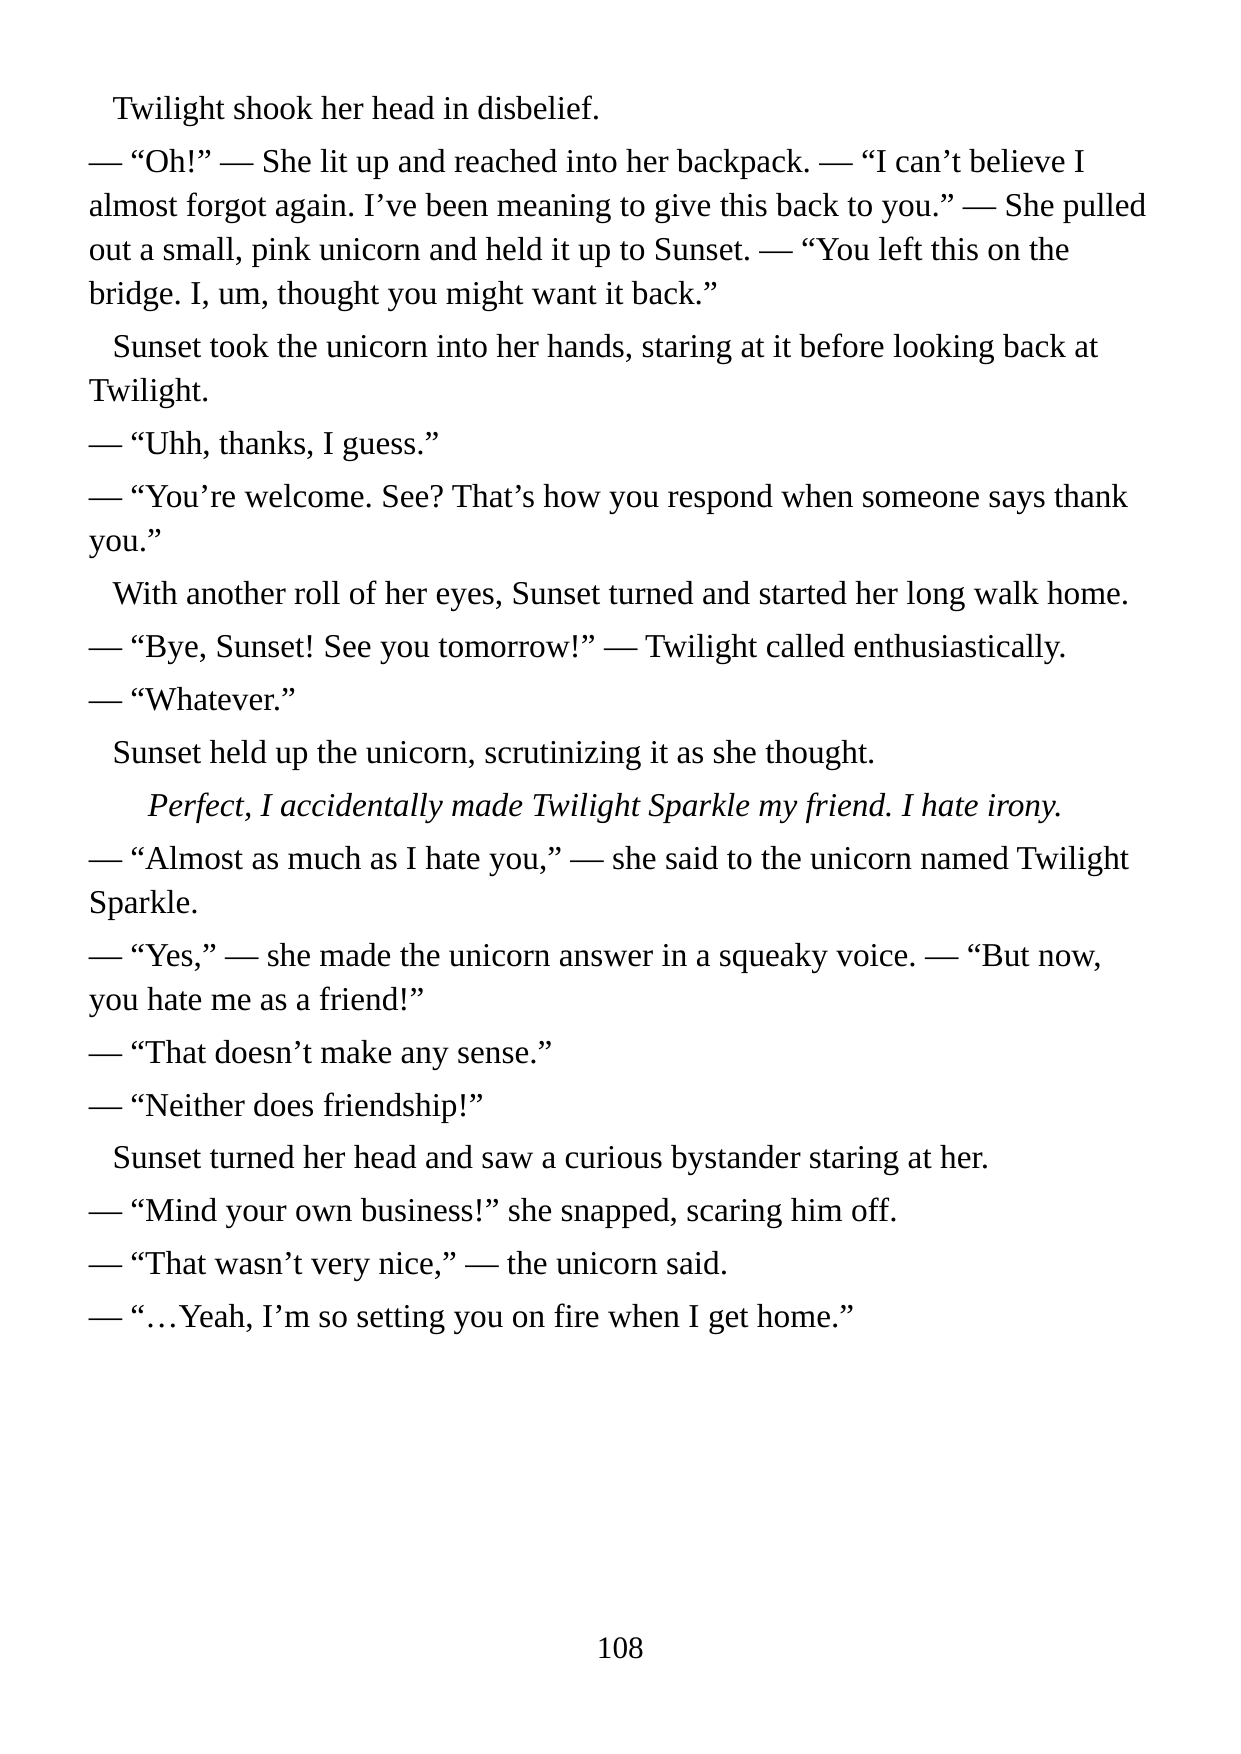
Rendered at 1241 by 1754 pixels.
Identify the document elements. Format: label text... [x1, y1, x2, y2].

text — “Mind your own business!” she snapped, scaring him off. [88, 1191, 1152, 1229]
text — “Whatever.” [88, 679, 1152, 718]
text With another roll of her eyes, Sunset turned and started her long walk home. [88, 573, 1152, 612]
text — “Yes,” — she made the unicorn answer in a squeaky voice. — “But now, you hate me as a friend!” [88, 935, 1152, 1017]
text Sunset turned her head and saw a curious bystander staring at her. [88, 1138, 1152, 1176]
text — “Almost as much as I hate you,” — she said to the unicorn named Twilight Sparkle. [88, 838, 1152, 920]
text — “Bye, Sunset! See you tomorrow!” — Twilight called enthusiastically. [88, 626, 1152, 665]
text Twilight shook her head in disbelief. [88, 88, 1152, 127]
text — “…Yeah, I’m so setting you on fire when I get home.” [88, 1297, 1152, 1335]
text — “Neither does friendship!” [88, 1085, 1152, 1123]
text — “Oh!” — She lit up and reached into her backpack. — “I can’t believe I almost forgot again. I’ve been meaning to give this back to you.” — She pulled out a small, pink unicorn and held it up to Sunset. — “You left this on the bridge. I, um, thought you might want it back.” [88, 141, 1152, 312]
text — “That wasn’t very nice,” — the unicorn said. [88, 1244, 1152, 1282]
text — “You’re welcome. See? That’s how you respond when someone says thank you.” [88, 476, 1152, 559]
text Perfect, I accidentally made Twilight Sparkle my friend. I hate irony. [88, 785, 1152, 823]
text Sunset took the unicorn into her hands, staring at it before looking back at Twilight. [88, 327, 1152, 409]
text — “That doesn’t make any sense.” [88, 1032, 1152, 1070]
text — “Uhh, thanks, I guess.” [88, 423, 1152, 462]
text Sunset held up the unicorn, scrutinizing it as she thought. [88, 732, 1152, 771]
